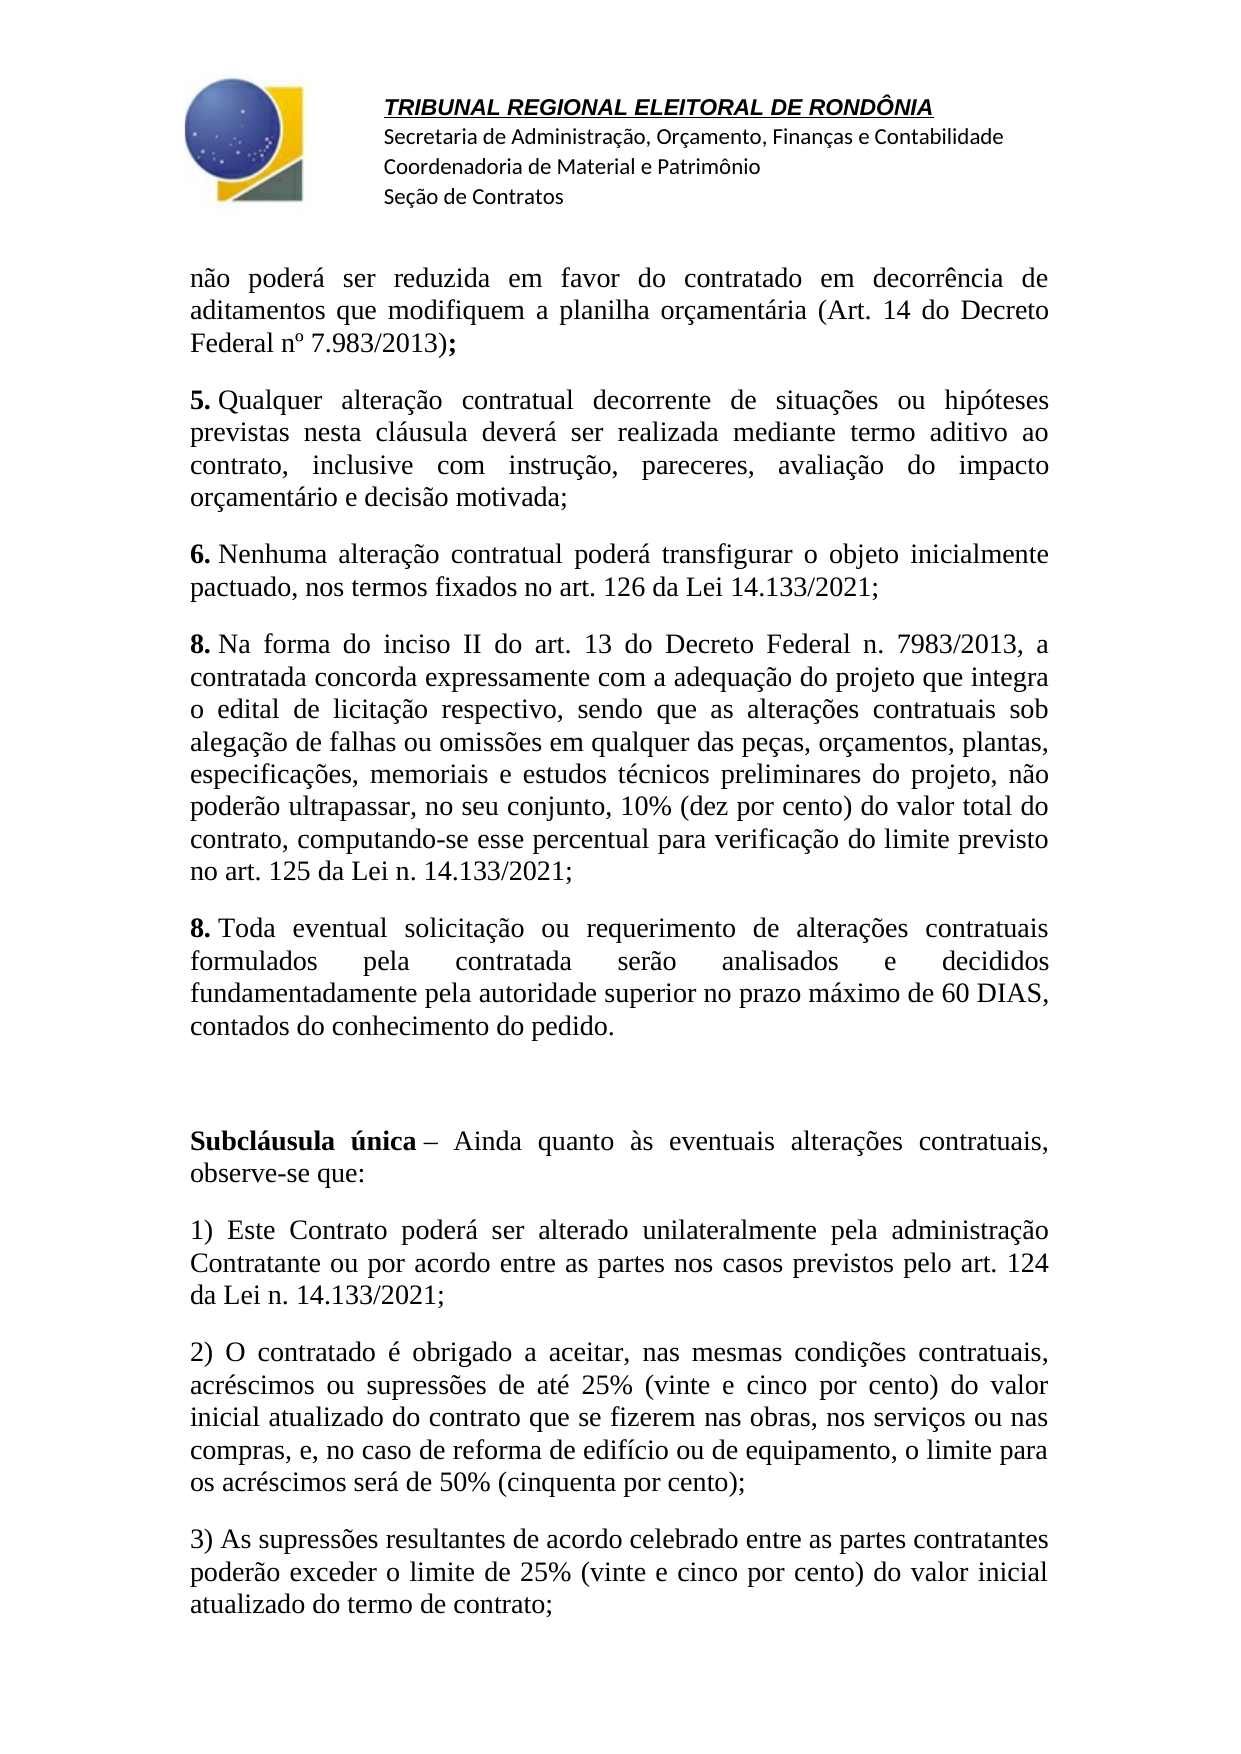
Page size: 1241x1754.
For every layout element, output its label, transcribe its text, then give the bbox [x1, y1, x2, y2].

text 1) Este Contrato poderá ser alterado unilateralmente pela administração Contratante ou por acordo entre as partes nos casos previstos pelo art. 124 da Lei n. 14.133/2021; [190, 1213, 1051, 1311]
text 8. Na forma do inciso II do art. 13 do Decreto Federal n. 7983/2013, a contratada concorda expressamente com a adequação do projeto que integra o edital de licitação respectivo, sendo que as alterações contratuais sob alegação de falhas ou omissões em qualquer das peças, orçamentos, plantas, especificações, memoriais e estudos técnicos preliminares do projeto, não poderão ultrapassar, no seu conjunto, 10% (dez por cento) do valor total do contrato, computando-se esse percentual para verificação do limite previsto no art. 125 da Lei n. 14.133/2021; [190, 627, 1051, 887]
text Subcláusula única – Ainda quanto às eventuais alterações contratuais, observe-se que: [190, 1123, 1051, 1188]
text 5. Qualquer alteração contratual decorrente de situações ou hipóteses previstas nesta cláusula deverá ser realizada mediante termo aditivo ao contrato, inclusive com instrução, pareceres, avaliação do impacto orçamentário e decisão motivada; [190, 383, 1051, 513]
text 6. Nenhuma alteração contratual poderá transfigurar o objeto inicialmente pactuado, nos termos fixados no art. 126 da Lei 14.133/2021; [190, 538, 1051, 602]
text 3) As supressões resultantes de acordo celebrado entre as partes contratantes poderão exceder o limite de 25% (vinte e cinco por cento) do valor inicial atualizado do termo de contrato; [190, 1522, 1051, 1620]
text 8. Toda eventual solicitação ou requerimento de alterações contratuais formulados pela contratada serão analisados e decididos fundamentadamente pela autoridade superior no prazo máximo de 60 DIAS, contados do conhecimento do pedido. [190, 912, 1051, 1041]
text não poderá ser reduzida em favor do contratado em decorrência de aditamentos que modifiquem a planilha orçamentária (Art. 14 do Decreto Federal nº 7.983/2013); [190, 261, 1051, 358]
text 2) O contratado é obrigado a aceitar, nas mesmas condições contratuais, acréscimos ou supressões de até 25% (vinte e cinco por cento) do valor inicial atualizado do contrato que se fizerem nas obras, nos serviços ou nas compras, e, no caso de reforma de edifício ou de equipamento, o limite para os acréscimos será de 50% (cinquenta por cento); [190, 1336, 1051, 1497]
